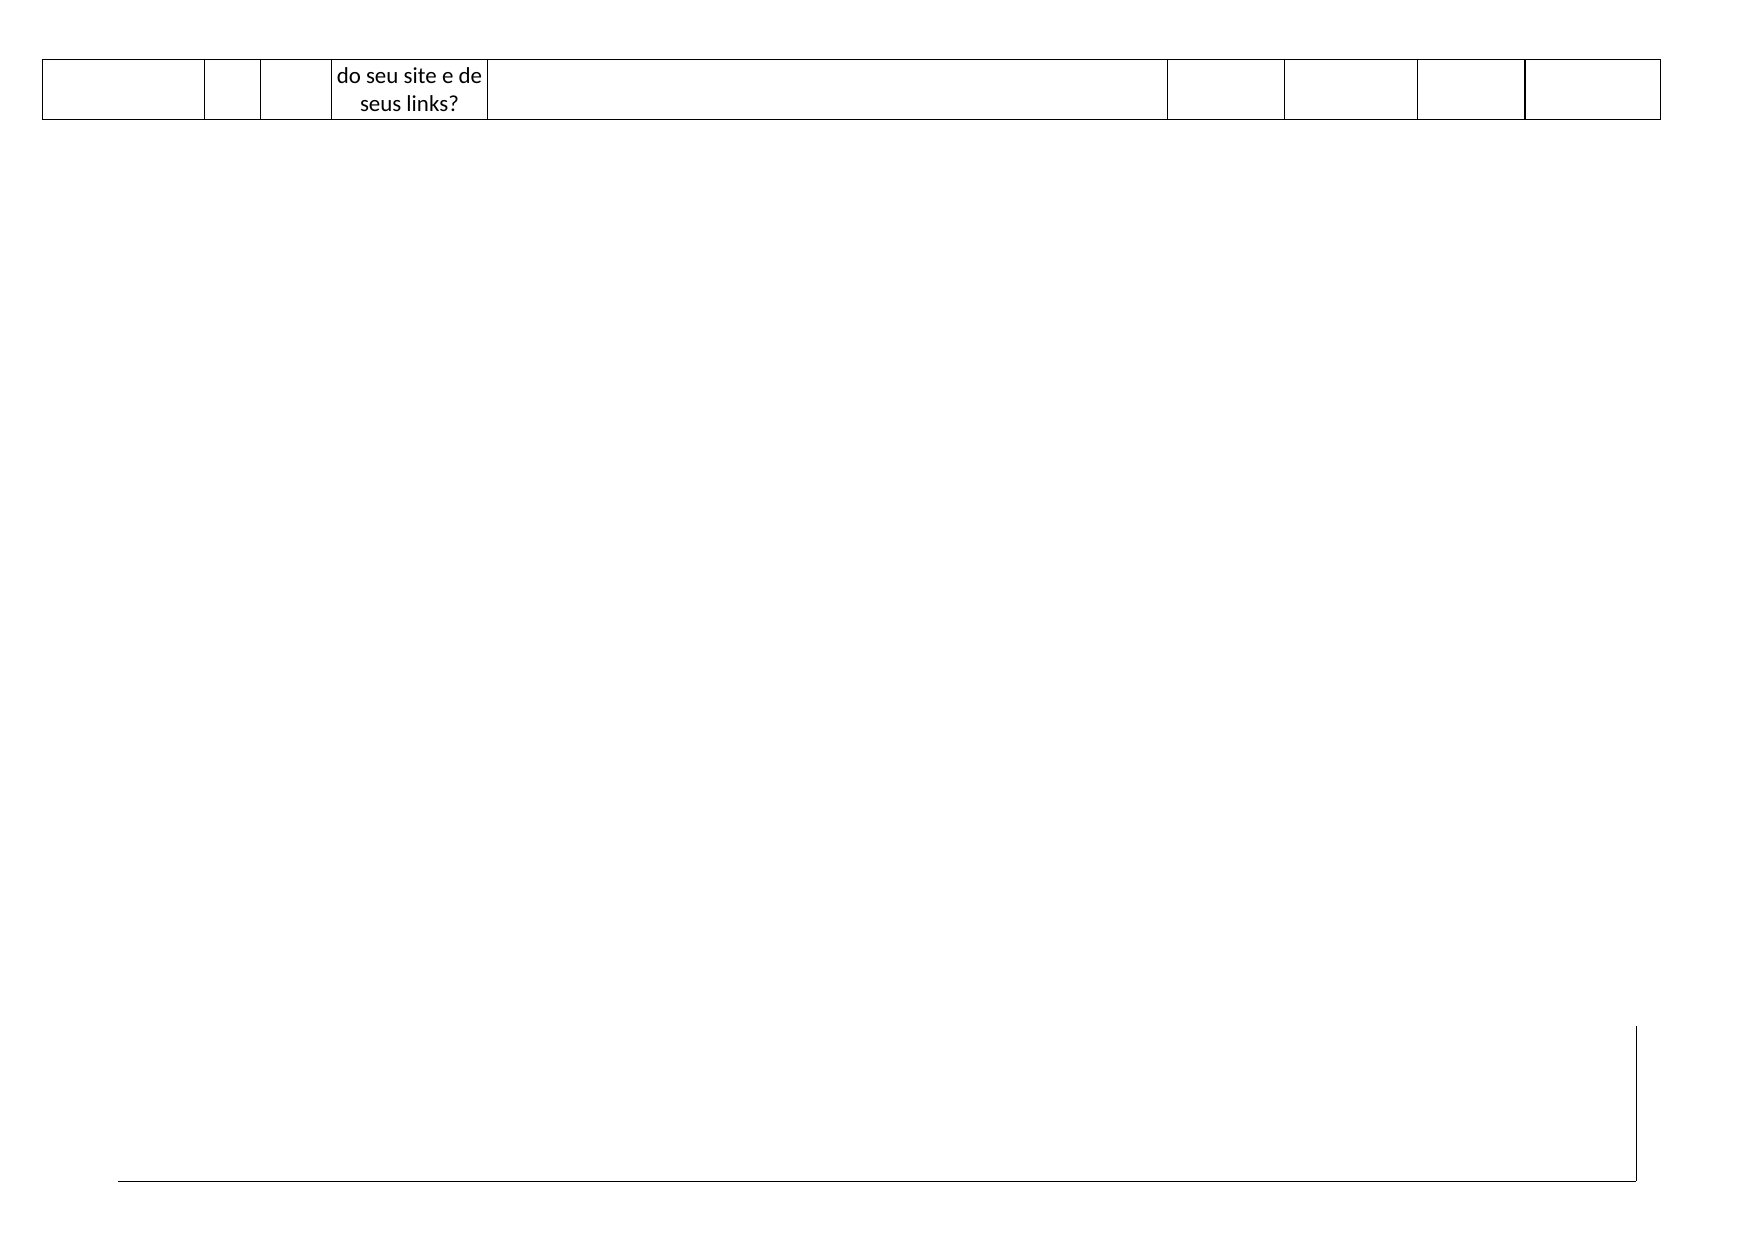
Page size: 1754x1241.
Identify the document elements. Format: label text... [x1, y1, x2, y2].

table_cell [1418, 60, 1524, 119]
table_cell [205, 60, 260, 119]
table_cell [43, 60, 204, 119]
table_cell - [1168, 60, 1284, 119]
table_cell [261, 60, 331, 119]
table_cell [488, 60, 1167, 119]
table_cell - [1526, 60, 1660, 119]
table_cell [1285, 60, 1417, 119]
table_cell do seu site e de seus links? [332, 60, 487, 119]
